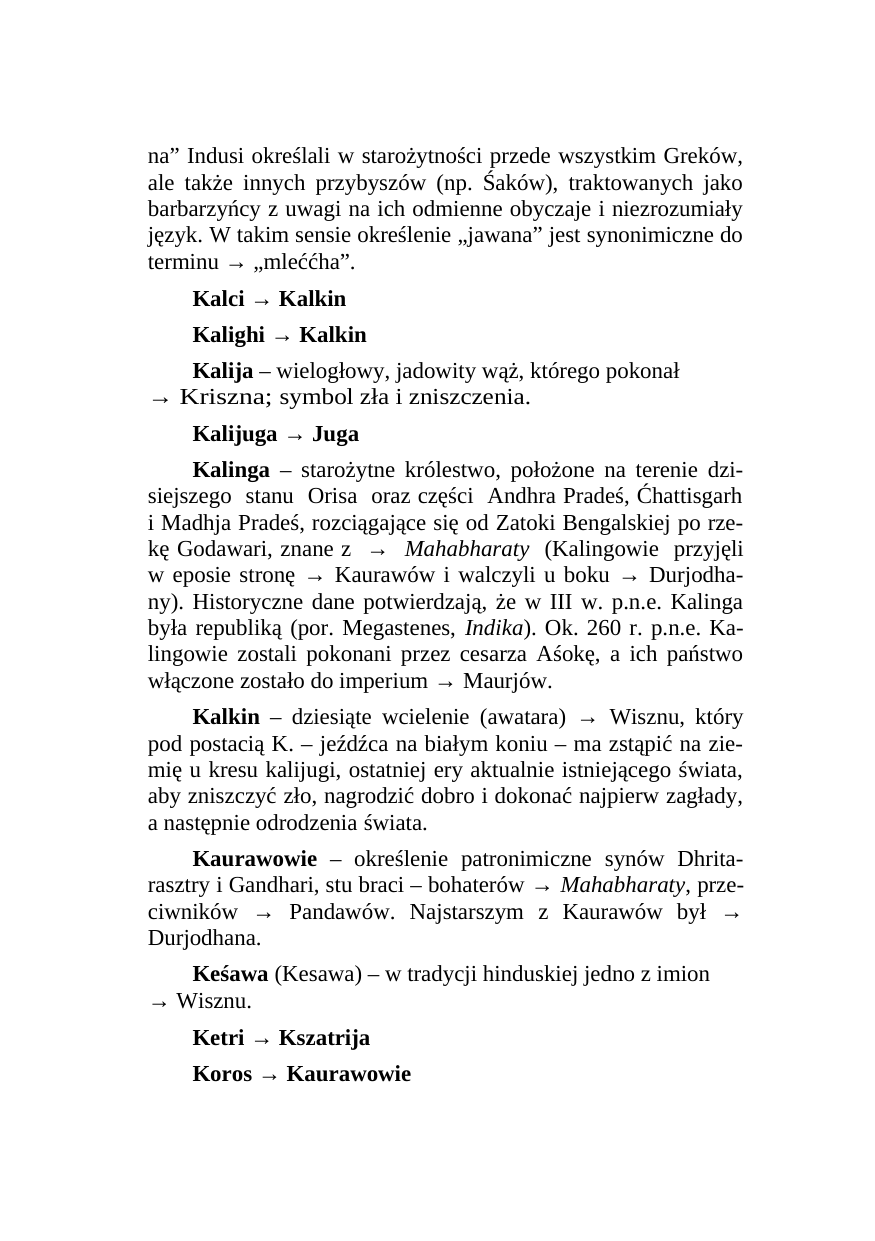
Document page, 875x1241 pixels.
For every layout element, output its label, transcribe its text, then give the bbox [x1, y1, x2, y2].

subtitle Kalijuga → Juga [192, 420, 868, 447]
text Kaurawowie – określenie patronimiczne synów Dhrita- rasztry i Gandhari, stu braci – bohaterów → Mahabharaty, prze- ciwników → Pandawów. Najstarszym z Kaurawów był → Durjodhana. [148, 845, 744, 950]
text Kalinga – starożytne królestwo, położone na terenie dzi- siejszego stanu Orisa oraz części Andhra Pradeś, Ćhattisgarh i Madhja Pradeś, rozciągające się od Zatoki Bengalskiej po rze- kę Godawari, znane z → Mahabharaty (Kalingowie przyjęli w eposie stronę → Kaurawów i walczyli u boku → Durjodha- ny). Historyczne dane potwierdzają, że w III w. p.n.e. Kalinga była republiką (por. Megastenes, Indika). Ok. 260 r. p.n.e. Ka- lingowie zostali pokonani przez cesarza Aśokę, a ich państwo włączone zostało do imperium → Maurjów. [148, 456, 744, 693]
text na” Indusi określali w starożytności przede wszystkim Greków, ale także innych przybyszów (np. Śaków), traktowanych jako barbarzyńcy z uwagi na ich odmienne obyczaje i niezrozumiały język. W takim sensie określenie „jawana” jest synonimiczne do terminu → „mleććha”. [148, 142, 744, 274]
text Kalija – wielogłowy, jadowity wąż, którego pokonał [192, 357, 868, 383]
subtitle Kalci → Kalkin Kalighi → Kalkin [192, 285, 368, 347]
text Keśawa (Kesawa) – w tradycji hinduskiej jedno z imion [192, 960, 868, 987]
subtitle Ketri → Kszatrija Koros → Kaurawowie [192, 1023, 412, 1086]
text Kalkin – dziesiąte wcielenie (awatara) → Wisznu, który pod postacią K. – jeźdźca na białym koniu – ma zstąpić na zie- mię u kresu kalijugi, ostatniej ery aktualnie istniejącego świata, aby zniszczyć zło, nagrodzić dobro i dokonać najpierw zagłady, a następnie odrodzenia świata. [148, 703, 744, 835]
text → Wisznu. [148, 987, 868, 1013]
text → Kriszna; symbol zła i zniszczenia. [148, 383, 868, 409]
